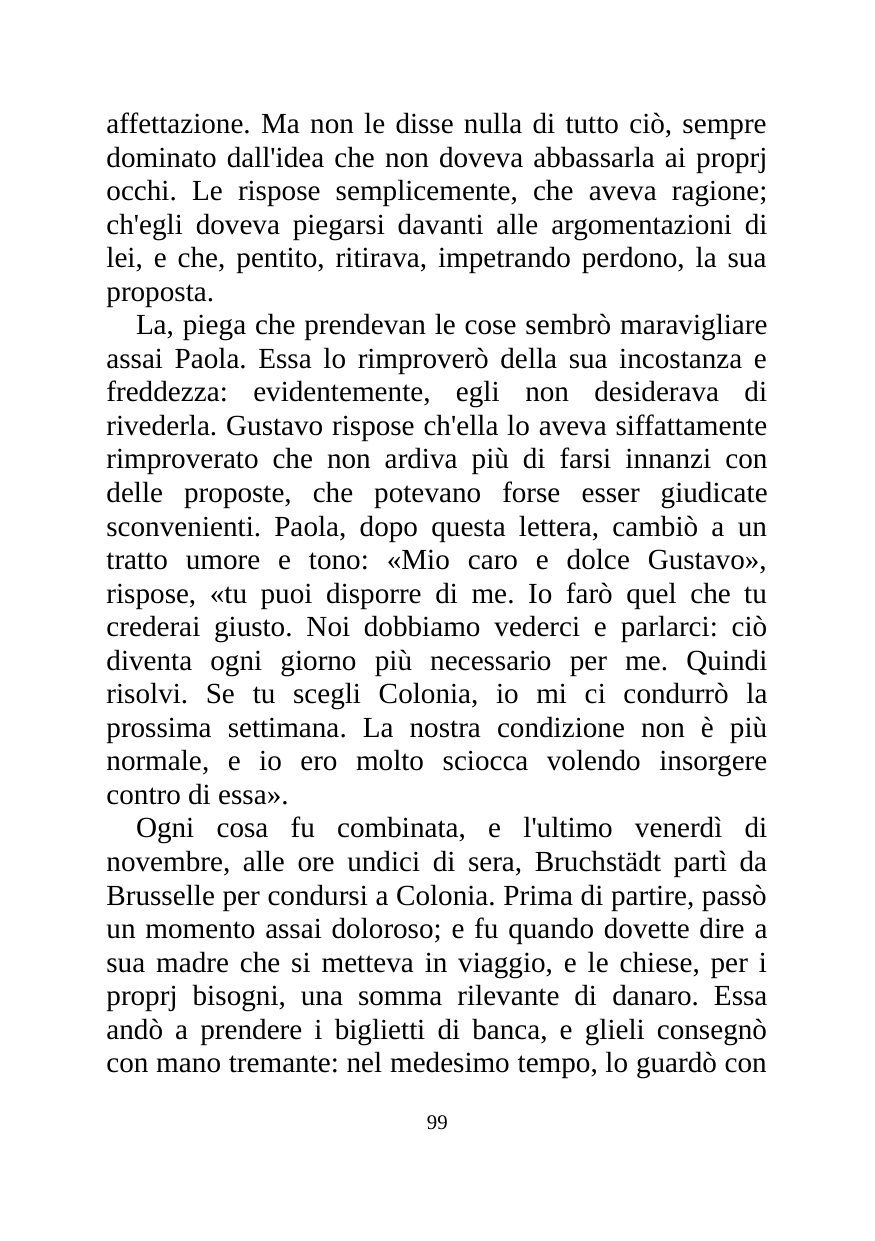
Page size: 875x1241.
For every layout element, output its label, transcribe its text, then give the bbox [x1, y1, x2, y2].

text Ogni cosa fu combinata, e l'ultimo venerdì di novembre, alle ore undici di sera, Bruchstädt partì da Brusselle per condursi a Colonia. Prima di partire, passò un momento assai doloroso; e fu quando dovette dire a sua madre che si metteva in viaggio, e le chiese, per i proprj bisogni, una somma rilevante di danaro. Essa andò a prendere i biglietti di banca, e glieli consegnò con mano tremante: nel medesimo tempo, lo guardò con [106, 811, 768, 1079]
text affettazione. Ma non le disse nulla di tutto ciò, sempre dominato dall'idea che non doveva abbassarla ai proprj occhi. Le rispose semplicemente, che aveva ragione; ch'egli doveva piegarsi davanti alle argomentazioni di lei, e che, pentito, ritirava, impetrando perdono, la sua proposta. [106, 106, 768, 307]
text La, piega che prendevan le cose sembrò maravigliare assai Paola. Essa lo rimproverò della sua incostanza e freddezza: evidentemente, egli non desiderava di rivederla. Gustavo rispose ch'ella lo aveva siffattamente rimproverato che non ardiva più di farsi innanzi con delle proposte, che potevano forse esser giudicate sconvenienti. Paola, dopo questa lettera, cambiò a un tratto umore e tono: «Mio caro e dolce Gustavo», rispose, «tu puoi disporre di me. Io farò quel che tu crederai giusto. Noi dobbiamo vederci e parlarci: ciò diventa ogni giorno più necessario per me. Quindi risolvi. Se tu scegli Colonia, io mi ci condurrò la prossima settimana. La nostra condizione non è più normale, e io ero molto sciocca volendo insorgere contro di essa». [106, 307, 768, 811]
